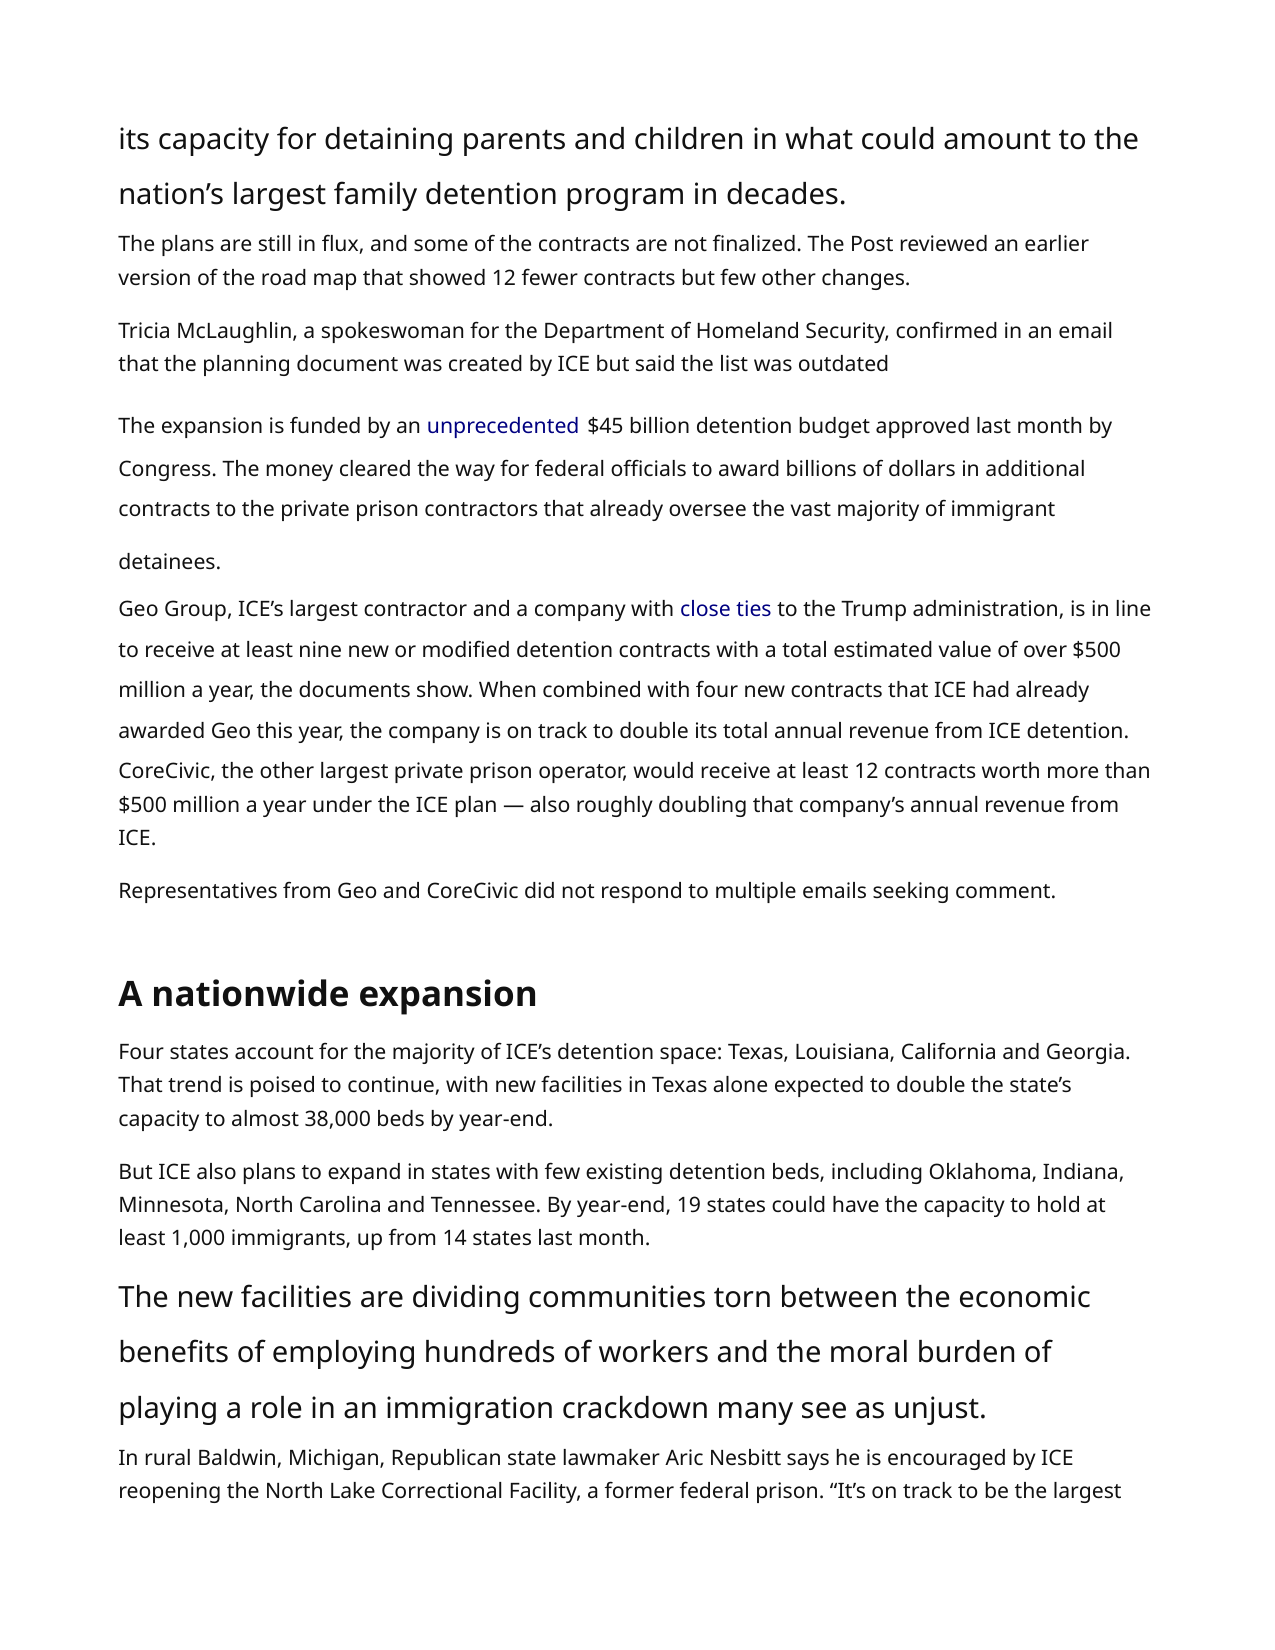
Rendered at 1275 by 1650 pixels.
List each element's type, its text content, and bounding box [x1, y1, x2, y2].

text Four states account for the majority of ICE’s detention space: Texas, Louisiana, California and Georgia. That trend is poised to continue, with new facilities in Texas alone expected to double the state’s capacity to almost 38,000 beds by year-end. [118, 1037, 1157, 1132]
text Representatives from Geo and CoreCivic did not respond to multiple emails seeking comment. [118, 876, 1157, 905]
text Geo Group, ICE’s largest contractor and a company with close ties to the Trump administration, is in line to receive at least nine new or modified detention contracts with a total estimated value of over $500 million a year, the documents show. When combined with four new contracts that ICE had already awarded Geo this year, the company is on track to double its total annual revenue from ICE detention. [118, 594, 1157, 745]
text The plans are still in flux, and some of the contracts are not finalized. The Post reviewed an earlier version of the road map that showed 12 fewer contracts but few other changes. [118, 229, 1157, 291]
subtitle A nationwide expansion [118, 969, 1157, 1017]
text CoreCivic, the other largest private prison operator, would receive at least 12 contracts worth more than $500 million a year under the ICE plan — also roughly doubling that company’s annual revenue from ICE. [118, 756, 1157, 852]
text The new facilities are dividing communities torn between the economic benefits of employing hundreds of workers and the moral burden of playing a role in an immigration crackdown many see as unjust. [118, 1276, 1157, 1427]
text The expansion is funded by an unprecedented $45 billion detention budget approved last month by Congress. The money cleared the way for federal officials to award billions of dollars in additional contracts to the private prison contractors that already oversee the vast majority of immigrant detainees. [118, 402, 1157, 578]
text But ICE also plans to expand in states with few existing detention beds, including Oklahoma, Indiana, Minnesota, North Carolina and Tennessee. By year-end, 19 states could have the capacity to hold at least 1,000 immigrants, up from 14 states last month. [118, 1157, 1157, 1252]
text Tricia McLaughlin, a spokeswoman for the Department of Homeland Security, confirmed in an email that the planning document was created by ICE but said the list was outdated [118, 316, 1157, 378]
text its capacity for detaining parents and children in what could amount to the nation’s largest family detention program in decades. [118, 118, 1157, 213]
text In rural Baldwin, Michigan, Republican state lawmaker Aric Nesbitt says he is encouraged by ICE reopening the North Lake Correctional Facility, a former federal prison. “It’s on track to be the largest [118, 1443, 1157, 1505]
